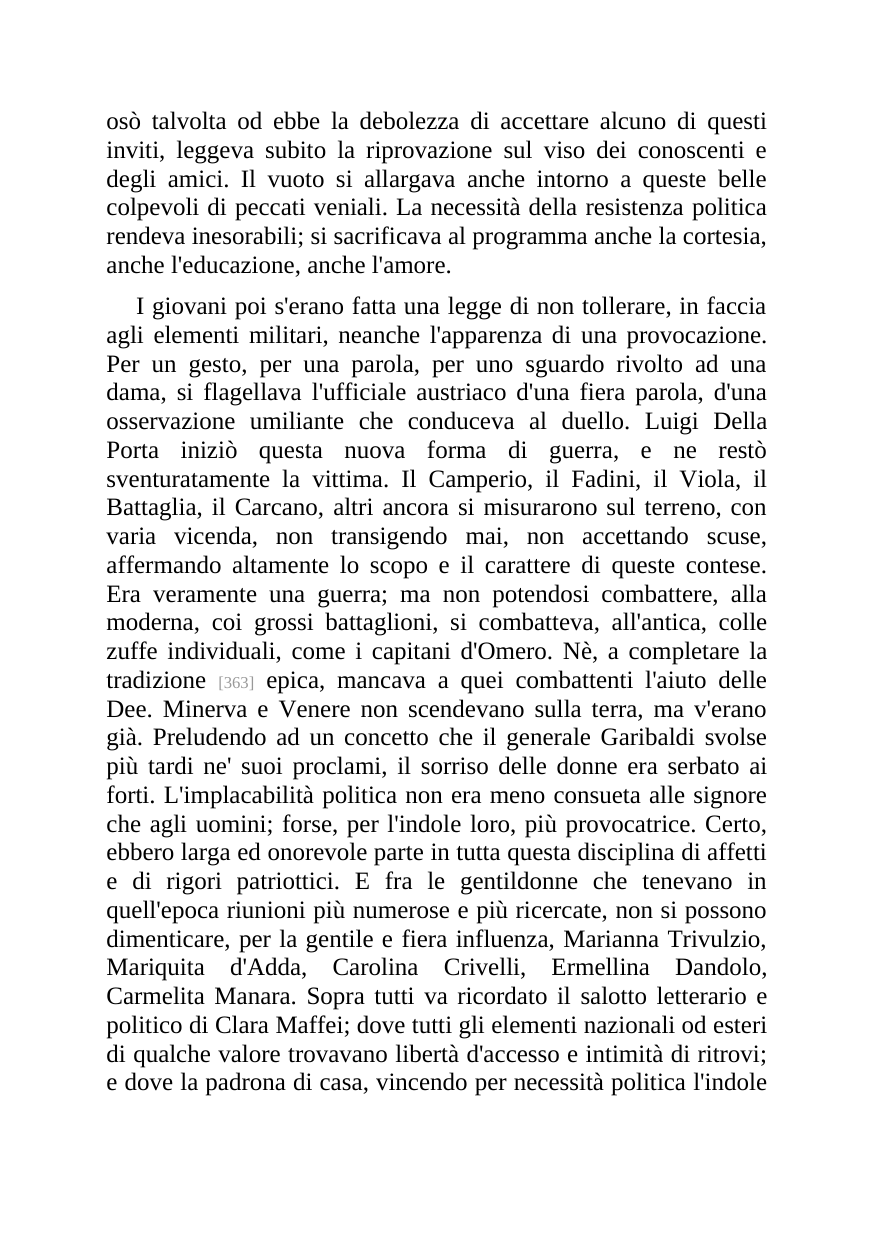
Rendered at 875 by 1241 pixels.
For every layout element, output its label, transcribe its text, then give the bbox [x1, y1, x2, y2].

text osò talvolta od ebbe la debolezza di accettare alcuno di questi inviti, leggeva subito la riprovazione sul viso dei conoscenti e degli amici. Il vuoto si allargava anche intorno a queste belle colpevoli di peccati veniali. La necessità della resistenza politica rendeva inesorabili; si sacrificava al programma anche la cortesia, anche l'educazione, anche l'amore. [106, 106, 768, 279]
text I giovani poi s'erano fatta una legge di non tollerare, in faccia agli elementi militari, neanche l'apparenza di una provocazione. Per un gesto, per una parola, per uno sguardo rivolto ad una dama, si flagellava l'ufficiale austriaco d'una fiera parola, d'una osservazione umiliante che conduceva al duello. Luigi Della Porta iniziò questa nuova forma di guerra, e ne restò sventuratamente la vittima. Il Camperio, il Fadini, il Viola, il Battaglia, il Carcano, altri ancora si misurarono sul terreno, con varia vicenda, non transigendo mai, non accettando scuse, affermando altamente lo scopo e il carattere di queste contese. Era veramente una guerra; ma non potendosi combattere, alla moderna, coi grossi battaglioni, si combatteva, all'antica, colle zuffe individuali, come i capitani d'Omero. Nè, a completare la tradizione [363] epica, mancava a quei combattenti l'aiuto delle Dee. Minerva e Venere non scendevano sulla terra, ma v'erano già. Preludendo ad un concetto che il generale Garibaldi svolse più tardi ne' suoi proclami, il sorriso delle donne era serbato ai forti. L'implacabilità politica non era meno consueta alle signore che agli uomini; forse, per l'indole loro, più provocatrice. Certo, ebbero larga ed onorevole parte in tutta questa disciplina di affetti e di rigori patriottici. E fra le gentildonne che tenevano in quell'epoca riunioni più numerose e più ricercate, non si possono dimenticare, per la gentile e fiera influenza, Marianna Trivulzio, Mariquita d'Adda, Carolina Crivelli, Ermellina Dandolo, Carmelita Manara. Sopra tutti va ricordato il salotto letterario e politico di Clara Maffei; dove tutti gli elementi nazionali od esteri di qualche valore trovavano libertà d'accesso e intimità di ritrovi; e dove la padrona di casa, vincendo per necessità politica l'indole [106, 291, 768, 1096]
